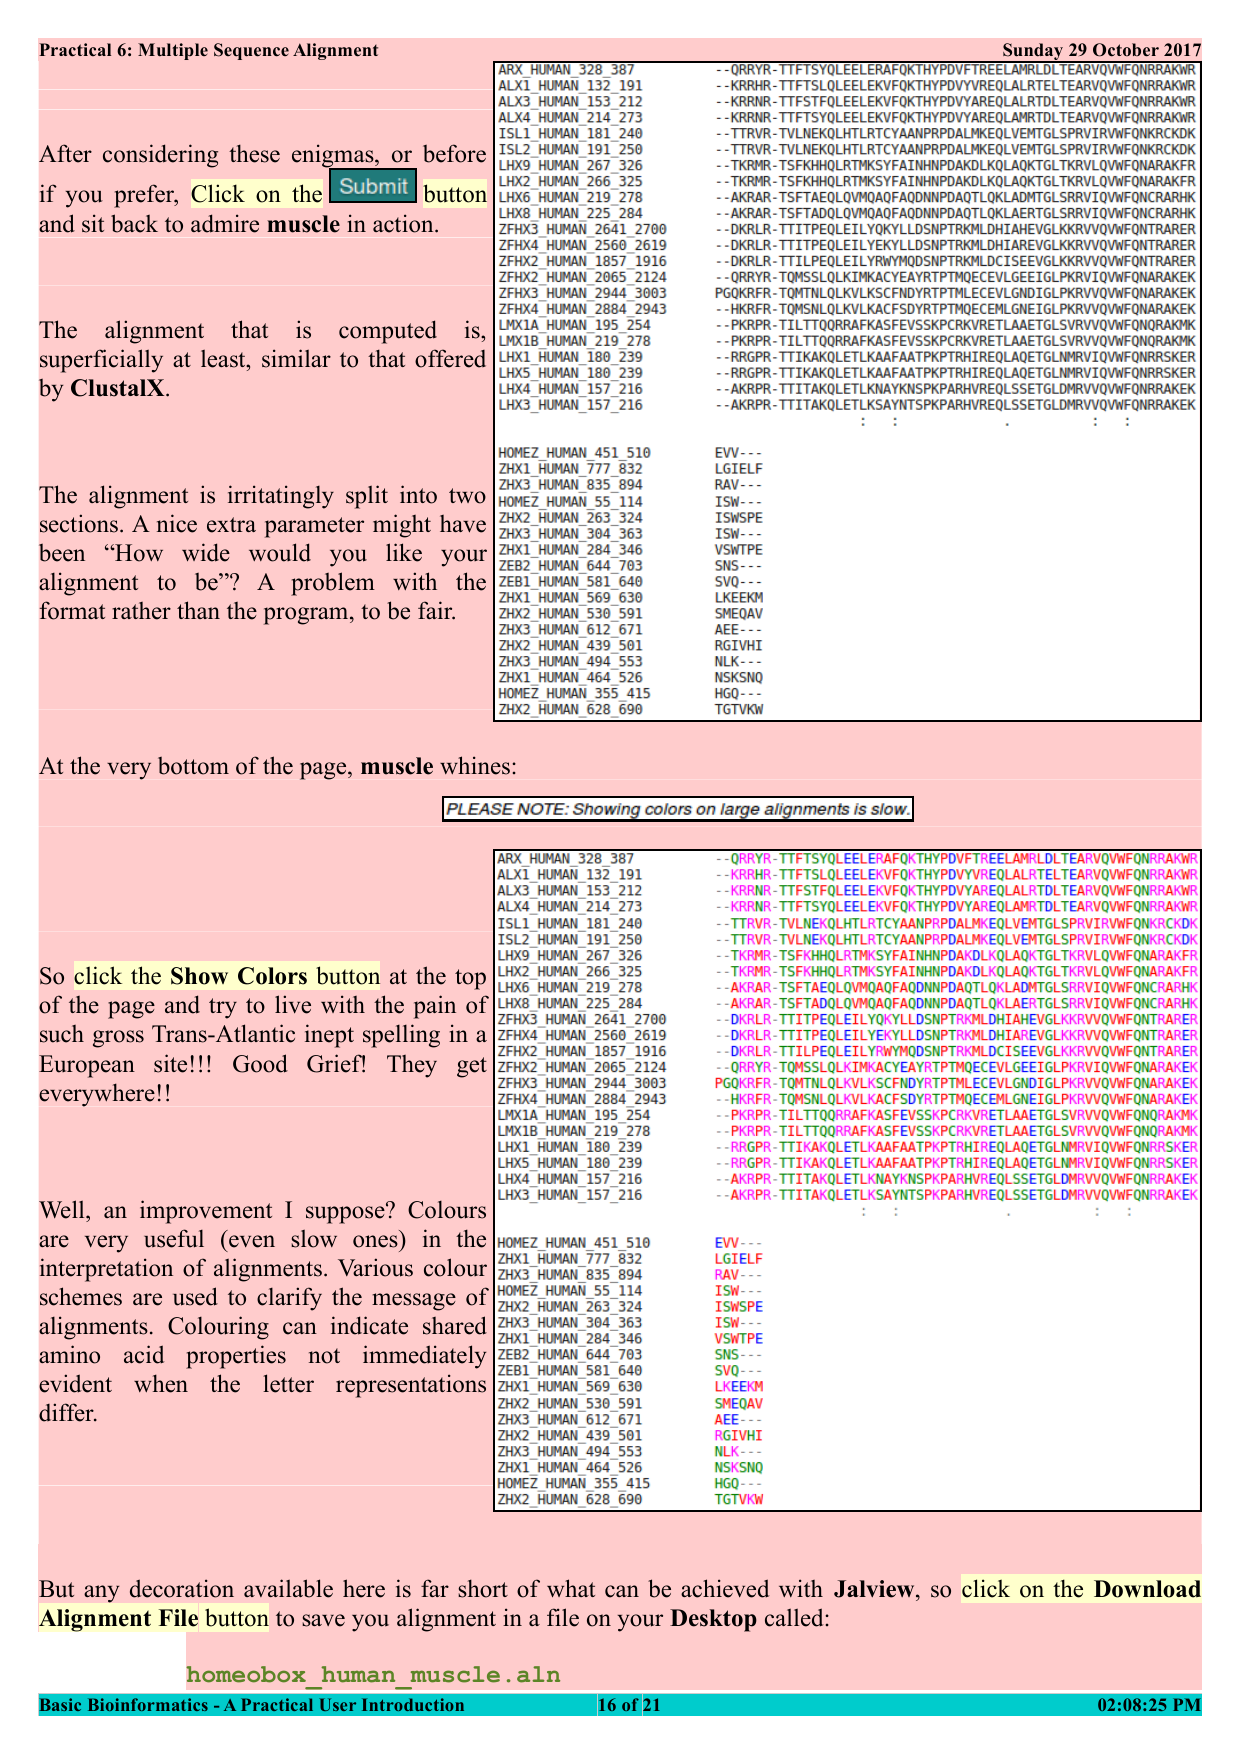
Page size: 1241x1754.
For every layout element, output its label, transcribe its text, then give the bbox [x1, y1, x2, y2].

text Well, an improvement I suppose? Colours are very useful (even slow ones) in the interpretation of alignments. Various colour schemes are used to clarify the message of alignments. Colouring can indicate shared amino acid properties not immediately evident when the letter representations differ. [38, 1194, 493, 1427]
picture [444, 798, 912, 819]
text After considering these enigmas, or before if you prefer, Click on thebutton and sit back to admire muscle in action. [38, 139, 493, 237]
text homeobox_human_muscle.aln [186, 1661, 1202, 1690]
picture [495, 851, 1200, 1510]
text At the very bottom of the page, muscle whines: [38, 751, 1202, 780]
picture [495, 63, 1200, 720]
picture [331, 170, 415, 201]
text But any decoration available here is far short of what can be achieved with Jalview, so click on the Download Alignment File button to save you alignment in a file on your Desktop called: [38, 1574, 1202, 1632]
text The alignment is irritatingly split into two sections. A nice extra parameter might have been “How wide would you like your alignment to be”? A problem with the format rather than the program, to be fair. [38, 480, 493, 625]
text The alignment that is computed is, superficially at least, similar to that offered by ClustalX. [38, 315, 493, 402]
text So click the Show Colors button at the top of the page and try to live with the pain of such gross Trans-Atlantic inept spelling in a European site!!! Good Grief! They get everywhere!! [38, 961, 493, 1107]
